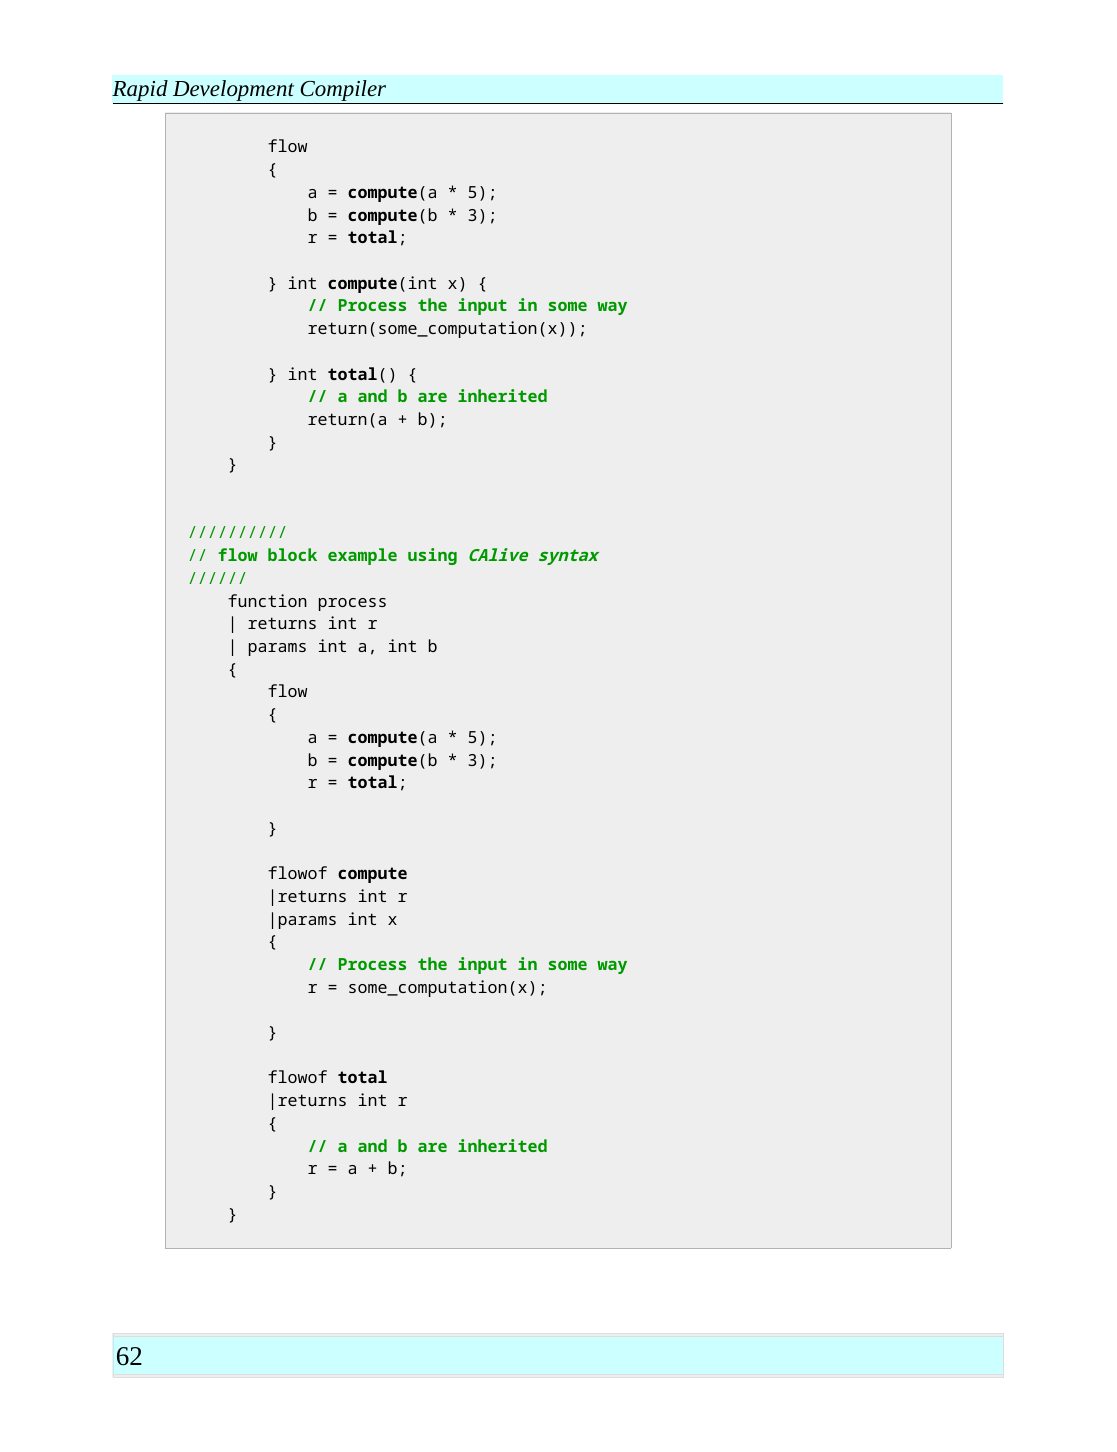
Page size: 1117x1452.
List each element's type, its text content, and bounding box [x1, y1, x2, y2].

text flow { a = compute(a * 5); b = compute(b * 3); r = total; } int compute(int x) { // Process the input in some way return(some_computation(x)); } int total() { // a and b are inherited return(a + b); } } ////////// // flow block example using CAlive syntax ////// function process | returns int r | params int a, int b { flow { a = compute(a * 5); b = compute(b * 3); r = total; } flowof compute |returns int r |params int x { // Process the input in some way r = some_computation(x); } flowof total |returns int r { // a and b are inherited r = a + b; } } [166, 114, 951, 1248]
